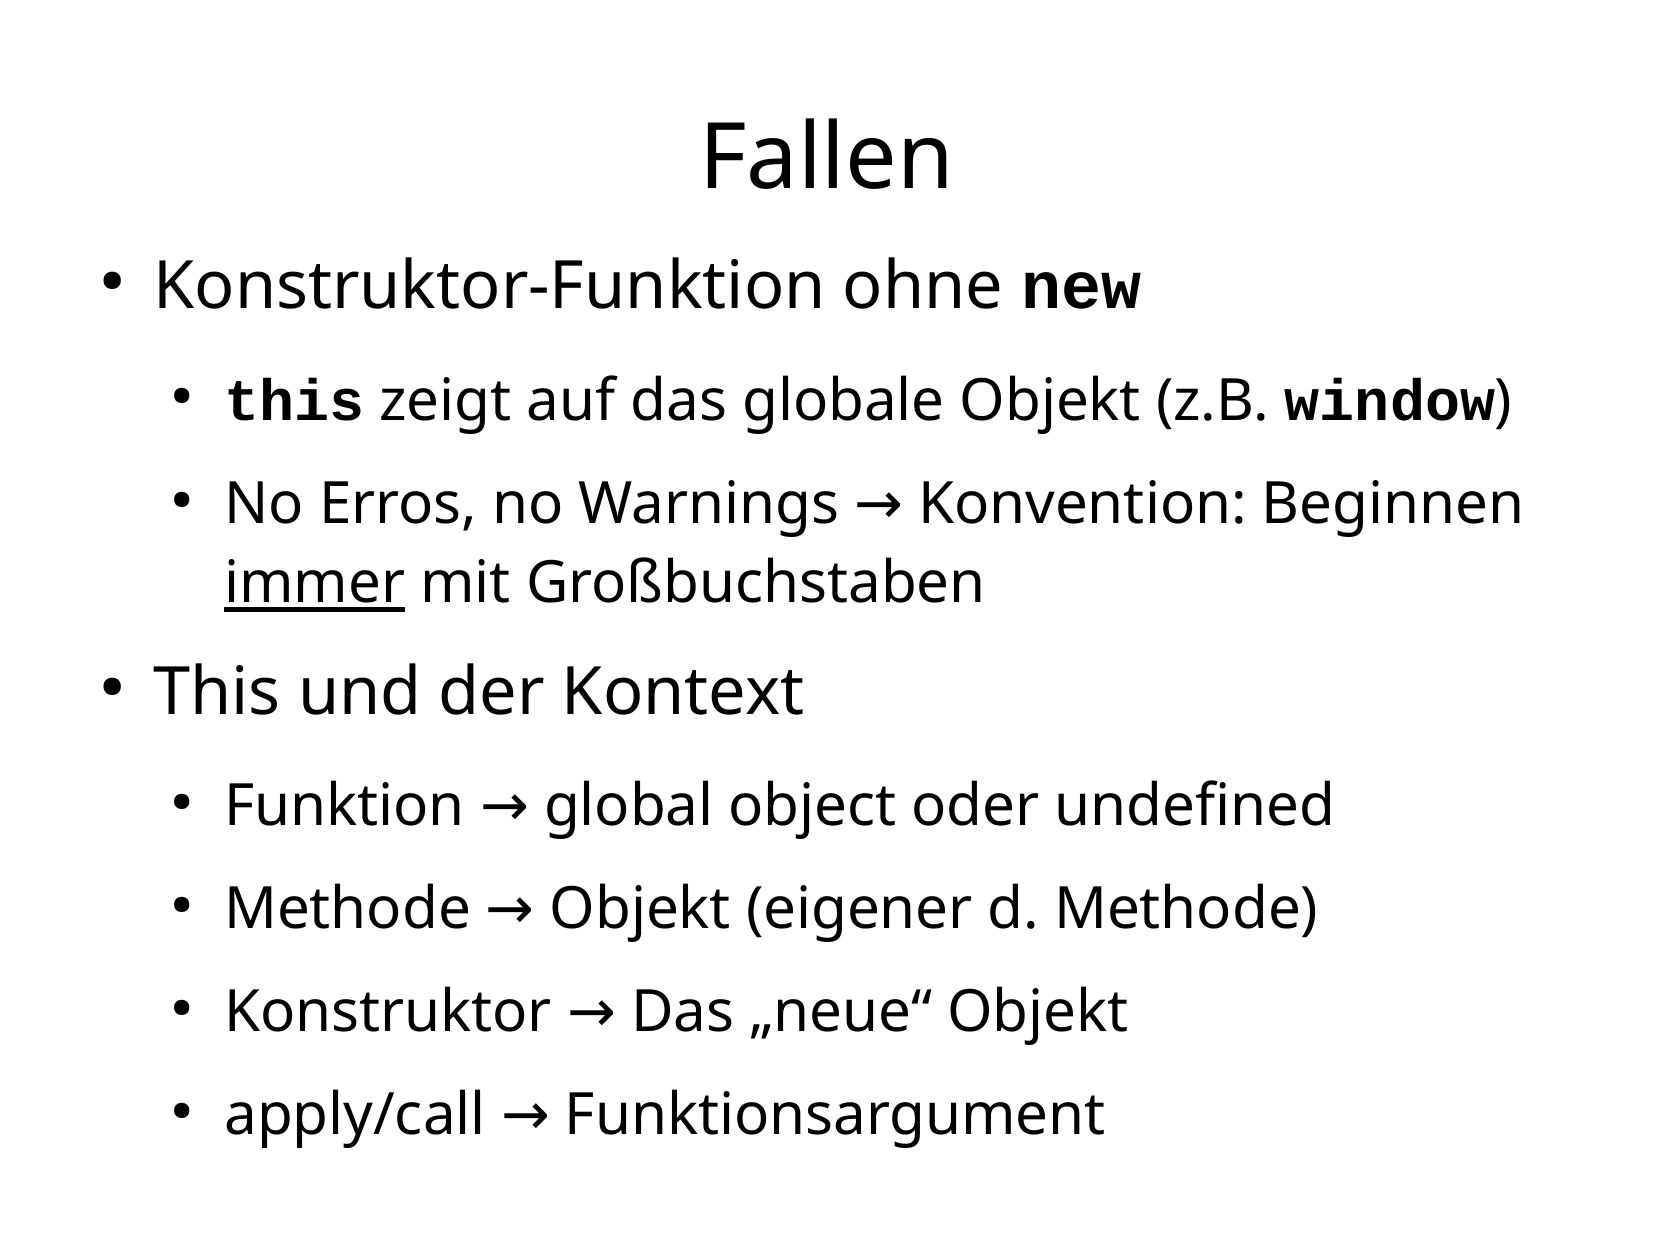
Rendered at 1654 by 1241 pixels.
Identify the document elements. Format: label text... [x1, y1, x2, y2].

title Fallen [82, 56, 1571, 237]
list Konstruktor-Funktion ohne new this zeigt auf das globale Objekt (z.B. window) No Erros, no Warnings → Konvention: Beginnen immer mit Großbuchstaben This und der Kontext Funktion → global object oder undefined Methode → Objekt (eigener d. Methode) Konstruktor → Das „neue“ Objekt apply/call → Funktionsargument [82, 237, 1571, 1158]
